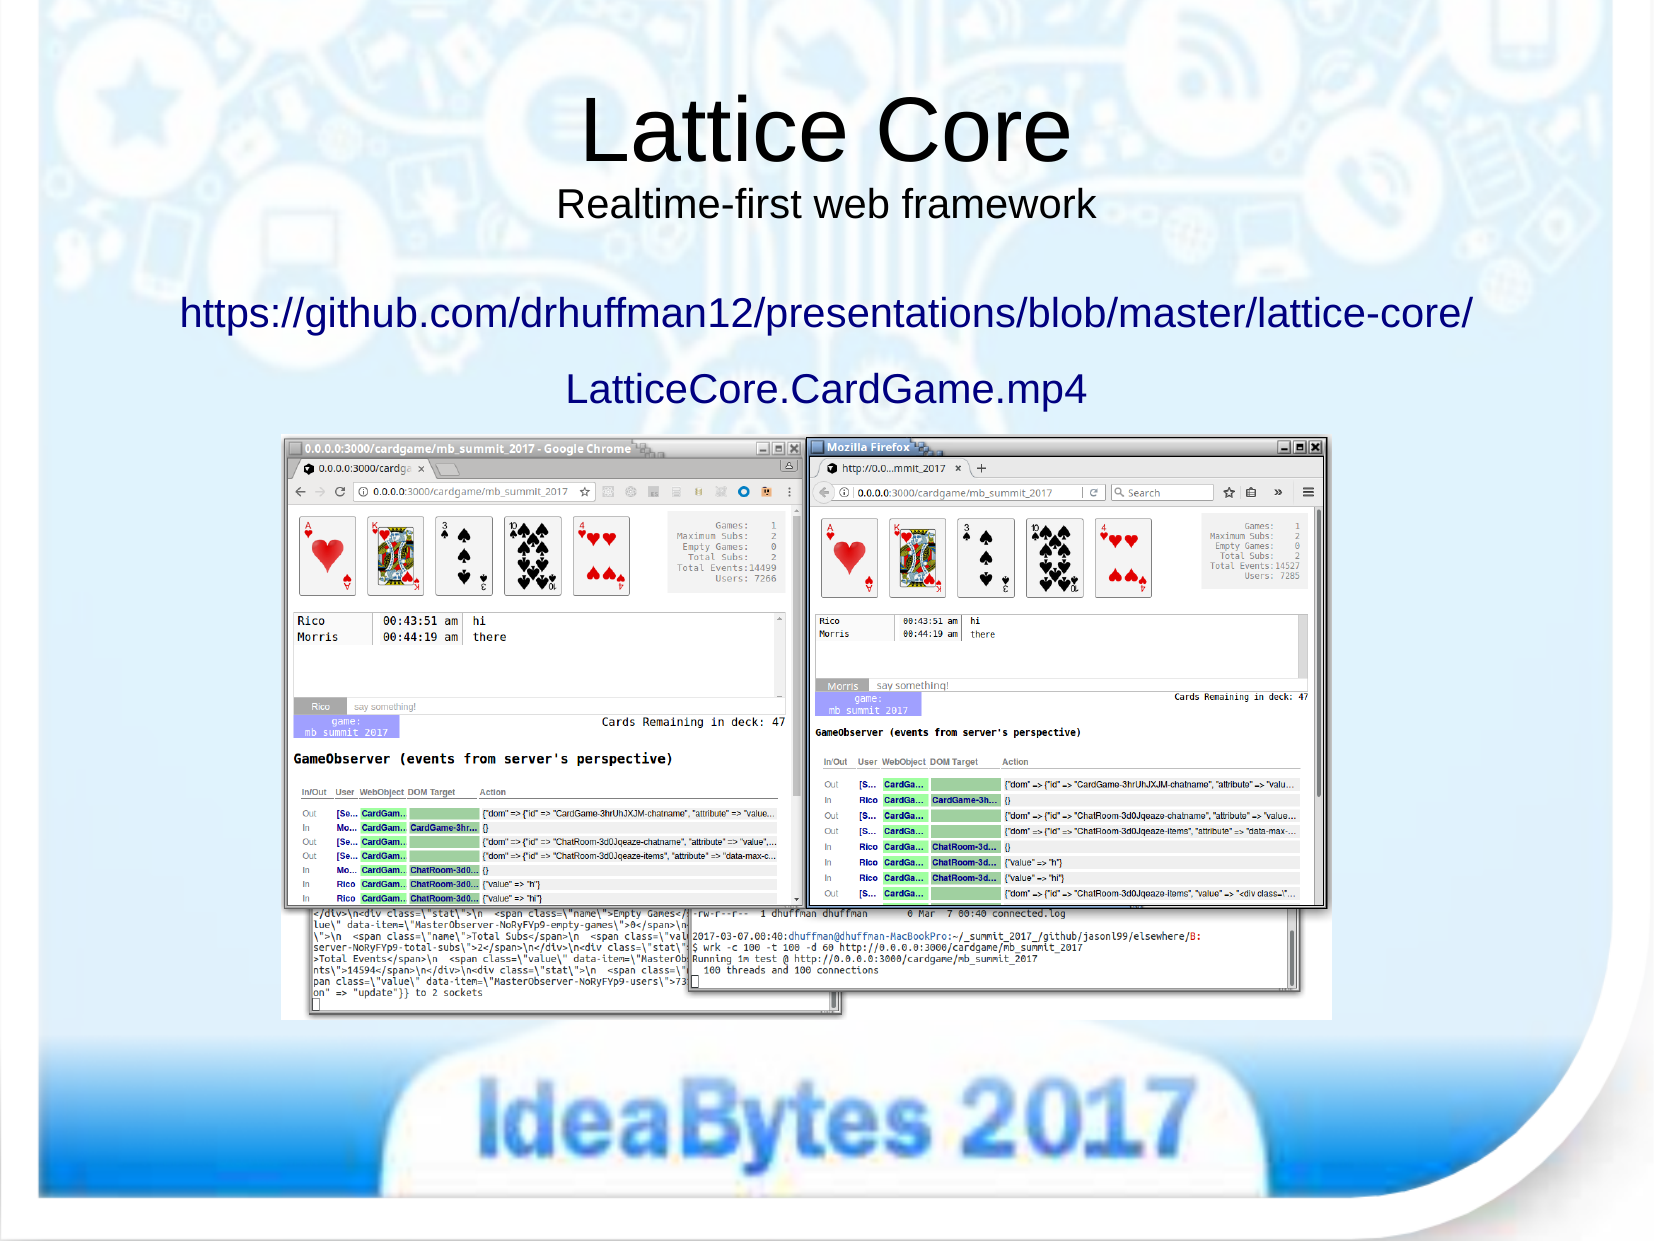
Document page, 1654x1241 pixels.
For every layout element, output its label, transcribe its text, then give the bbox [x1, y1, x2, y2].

list https://github.com/drhuffman12/presentations/blob/master/lattice-core/ LatticeCore.CardGame.mp4 [82, 290, 1571, 1010]
picture [0, 0, 1654, 1241]
title Lattice Core Realtime-first web framework [82, 49, 1571, 257]
